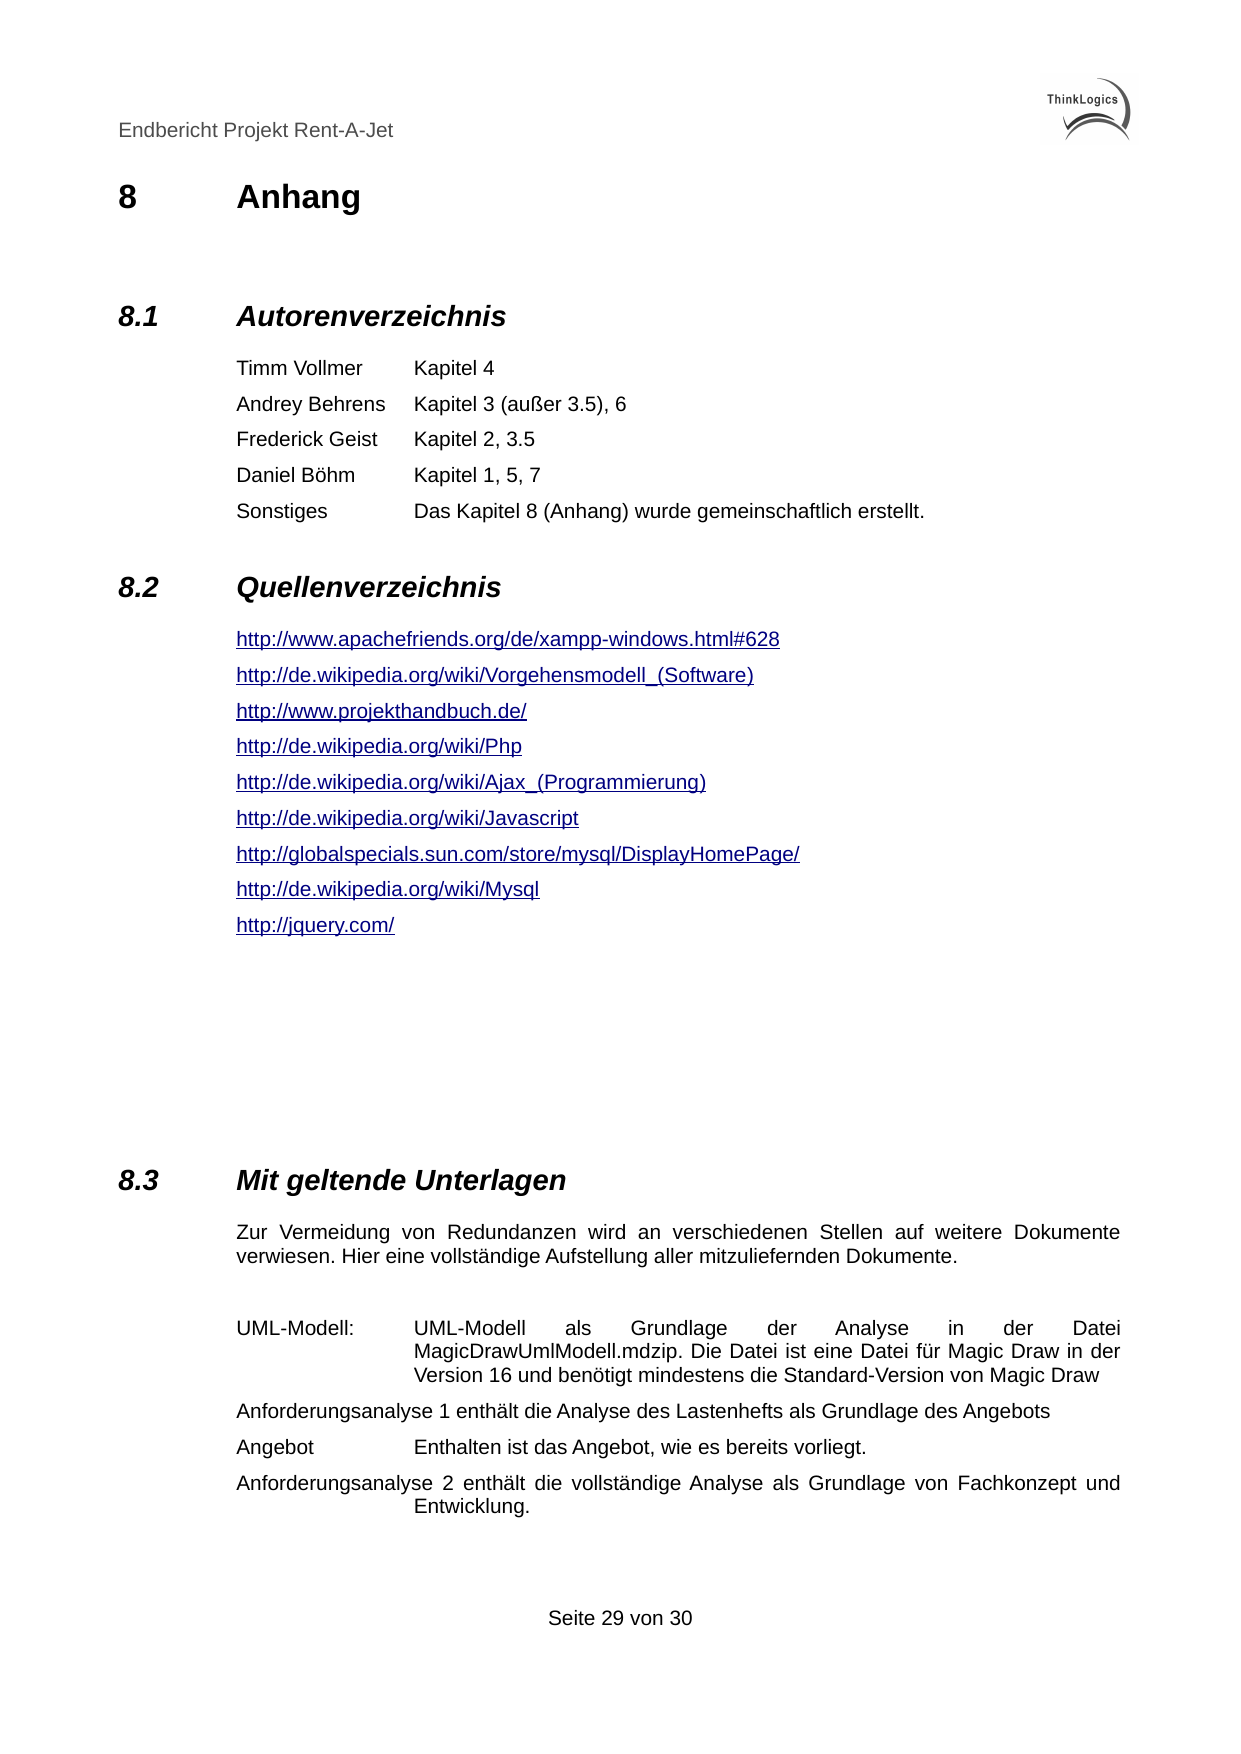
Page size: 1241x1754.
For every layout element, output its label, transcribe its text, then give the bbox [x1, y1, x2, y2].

text Angebot Enthalten ist das Angebot, wie es bereits vorliegt. [236, 1435, 1122, 1459]
subtitle Autorenverzeichnis [118, 299, 1122, 332]
text http://de.wikipedia.org/wiki/Vorgehensmodell_(Software) [236, 663, 1122, 687]
text UML-Modell: UML-Modell als Grundlage der Analyse in der Datei MagicDrawUmlModell.mdzip. Die Datei ist eine Datei für Magic Draw in der Version 16 und benötigt mindestens die Standard-Version von Magic Draw [236, 1315, 1122, 1387]
text http://de.wikipedia.org/wiki/Ajax_(Programmierung) [236, 770, 1122, 794]
text Anforderungsanalyse 1 enthält die Analyse des Lastenhefts als Grundlage des Angebots [236, 1399, 1122, 1423]
text http://de.wikipedia.org/wiki/Javascript [236, 806, 1122, 830]
text http://www.apachefriends.org/de/xampp-windows.html#628 [236, 627, 1122, 651]
text Anforderungsanalyse 2 enthält die vollständige Analyse als Grundlage von Fachkonzept und Entwicklung. [236, 1470, 1122, 1518]
text Sonstiges Das Kapitel 8 (Anhang) wurde gemeinschaftlich erstellt. [236, 499, 1122, 523]
subtitle Anhang [118, 177, 1122, 216]
text Zur Vermeidung von Redundanzen wird an verschiedenen Stellen auf weitere Dokumente verwiesen. Hier eine vollständige Aufstellung aller mitzuliefernden Dokumente. [236, 1220, 1122, 1268]
text Timm Vollmer Kapitel 4 [236, 356, 1122, 380]
subtitle Mit geltende Unterlagen [118, 1163, 1122, 1196]
text http://globalspecials.sun.com/store/mysql/DisplayHomePage/ [236, 841, 1122, 865]
text http://jquery.com/ [236, 913, 1122, 937]
text http://de.wikipedia.org/wiki/Php [236, 734, 1122, 758]
text Andrey Behrens Kapitel 3 (außer 3.5), 6 [236, 392, 1122, 416]
text http://www.projekthandbuch.de/ [236, 698, 1122, 722]
text Daniel Böhm Kapitel 1, 5, 7 [236, 463, 1122, 487]
text http://de.wikipedia.org/wiki/Mysql [236, 877, 1122, 901]
text Frederick Geist Kapitel 2, 3.5 [236, 427, 1122, 451]
subtitle Quellenverzeichnis [118, 570, 1122, 603]
